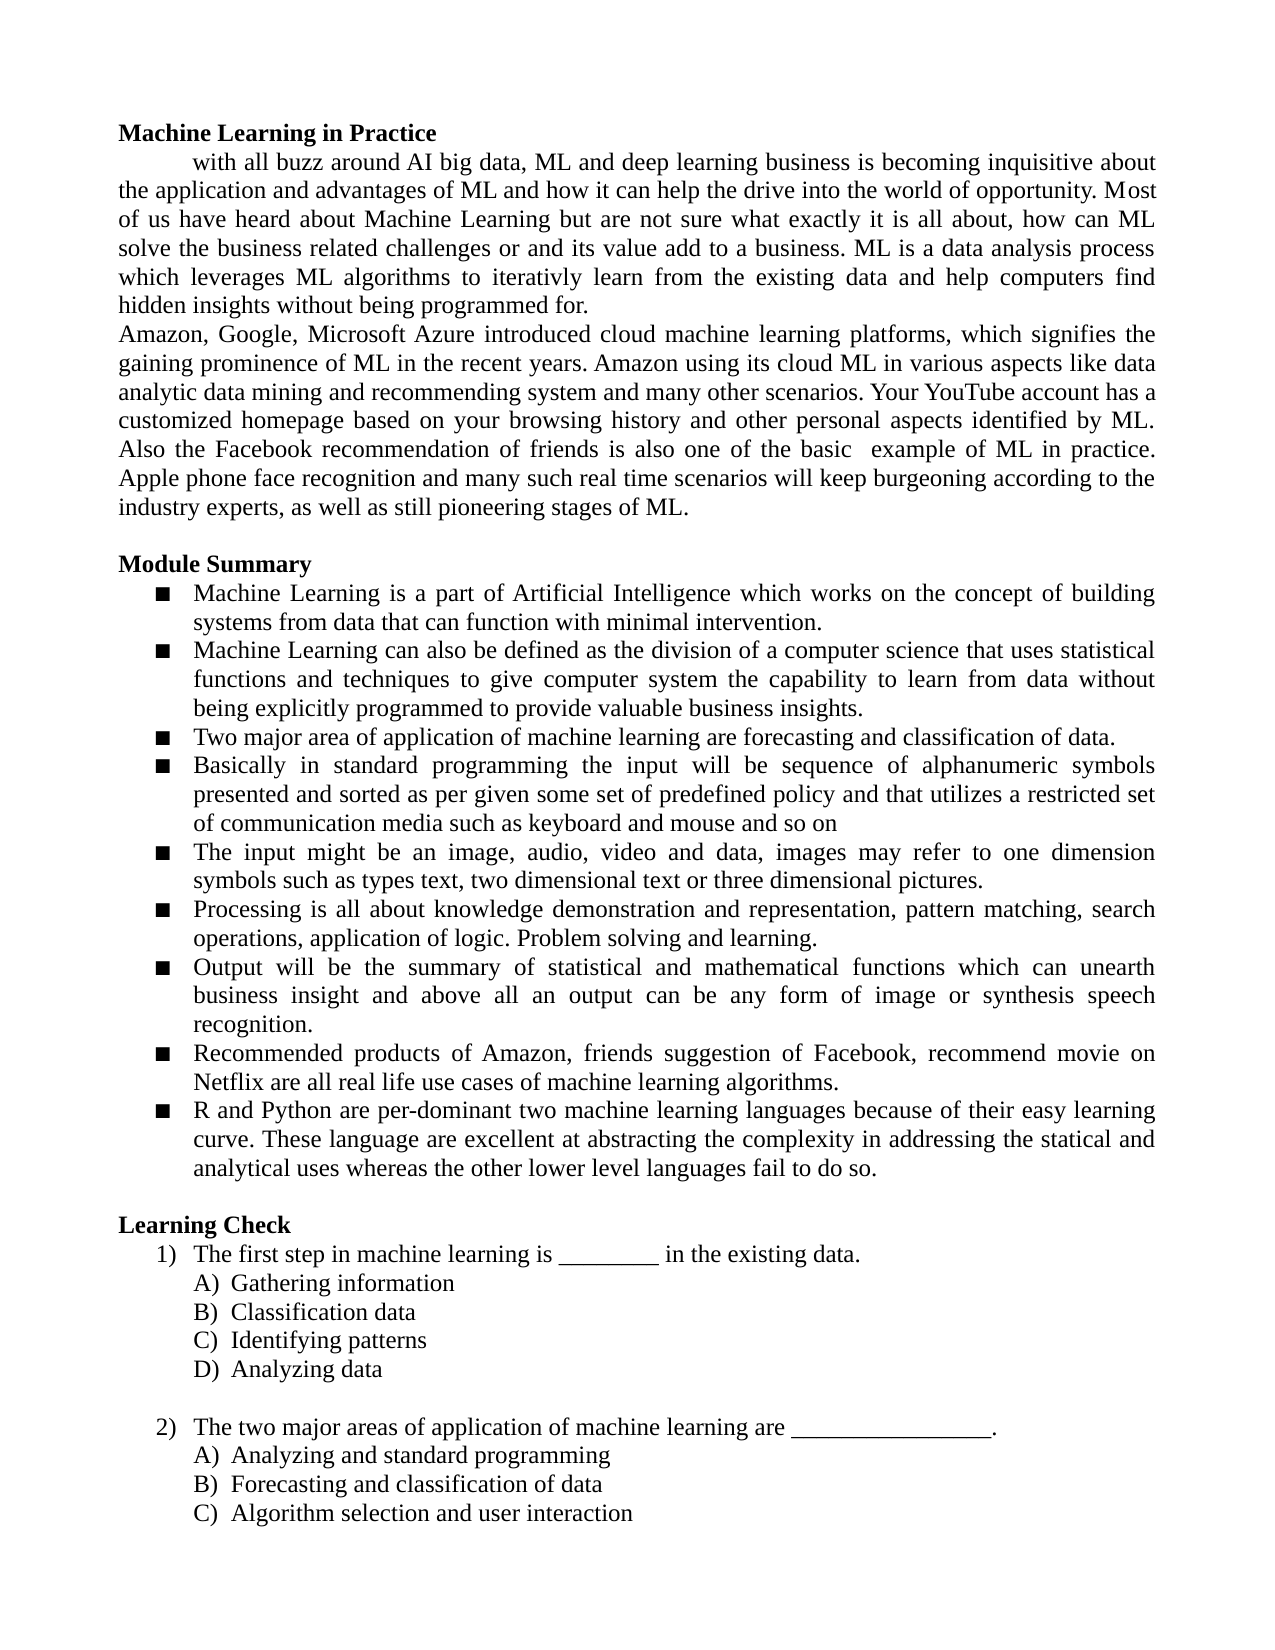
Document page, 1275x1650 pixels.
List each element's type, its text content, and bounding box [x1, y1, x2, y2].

list Classification data [193, 1297, 1157, 1326]
list Machine Learning can also be defined as the division of a computer science that uses statistical functions and techniques to give computer system the capability to learn from data without being explicitly programmed to provide valuable business insights. [156, 636, 1157, 722]
list Two major area of application of machine learning are forecasting and classification of data. [156, 722, 1157, 751]
list Processing is all about knowledge demonstration and representation, pattern matching, search operations, application of logic. Problem solving and learning. [156, 894, 1157, 952]
list Basically in standard programming the input will be sequence of alphanumeric symbols presented and sorted as per given some set of predefined policy and that utilizes a restricted set of communication media such as keyboard and mouse and so on [156, 751, 1157, 837]
list Analyzing data [193, 1354, 1157, 1383]
list Forecasting and classification of data [193, 1469, 1157, 1498]
list The input might be an image, audio, video and data, images may refer to one dimension symbols such as types text, two dimensional text or three dimensional pictures. [156, 837, 1157, 894]
list Recommended products of Amazon, friends suggestion of Facebook, recommend movie on Netflix are all real life use cases of machine learning algorithms. [156, 1038, 1157, 1096]
list Identifying patterns [193, 1326, 1157, 1354]
list Machine Learning is a part of Artificial Intelligence which works on the concept of building systems from data that can function with minimal intervention. [156, 578, 1157, 636]
list Algorithm selection and user interaction [193, 1498, 1157, 1527]
list Analyzing and standard programming [193, 1441, 1157, 1469]
text with all buzz around AI big data, ML and deep learning business is becoming inquisitive about the application and advantages of ML and how it can help the drive into the world of opportunity. Most of us have heard about Machine Learning but are not sure what exactly it is all about, how can ML solve the business related challenges or and its value add to a business. ML is a data analysis process which leverages ML algorithms to iterativly learn from the existing data and help computers find hidden insights without being programmed for. [118, 147, 1157, 319]
text Machine Learning in Practice [118, 118, 1157, 147]
text Amazon, Google, Microsoft Azure introduced cloud machine learning platforms, which signifies the gaining prominence of ML in the recent years. Amazon using its cloud ML in various aspects like data analytic data mining and recommending system and many other scenarios. Your YouTube account has a customized homepage based on your browsing history and other personal aspects identified by ML. Also the Facebook recommendation of friends is also one of the basic example of ML in practice. Apple phone face recognition and many such real time scenarios will keep burgeoning according to the industry experts, as well as still pioneering stages of ML. [118, 319, 1157, 521]
list The first step in machine learning is ________ in the existing data. [156, 1239, 1157, 1268]
list Output will be the summary of statistical and mathematical functions which can unearth business insight and above all an output can be any form of image or synthesis speech recognition. [156, 952, 1157, 1038]
text Learning Check [118, 1211, 1157, 1239]
text Module Summary [118, 549, 1157, 578]
list R and Python are per-dominant two machine learning languages because of their easy learning curve. These language are excellent at abstracting the complexity in addressing the statical and analytical uses whereas the other lower level languages fail to do so. [156, 1096, 1157, 1182]
list Gathering information [193, 1268, 1157, 1297]
list The two major areas of application of machine learning are ________________. [156, 1412, 1157, 1441]
